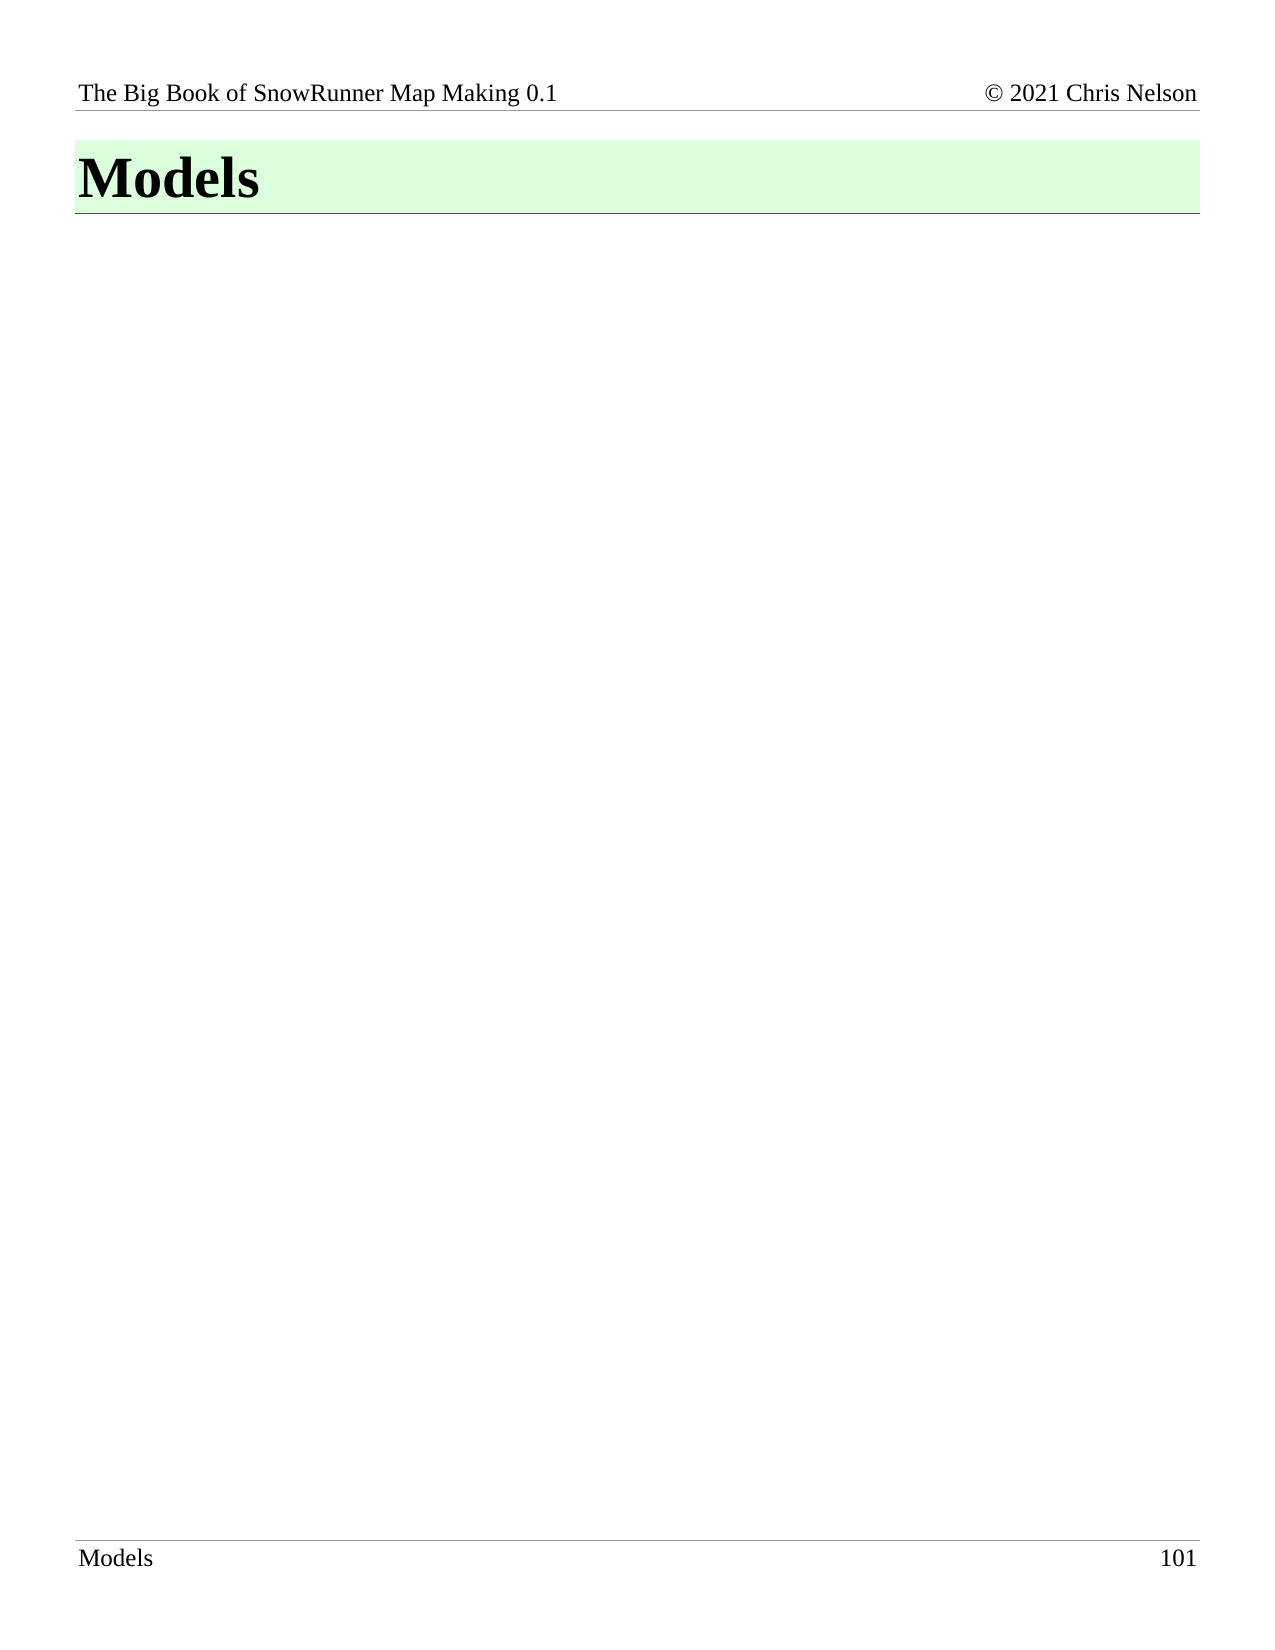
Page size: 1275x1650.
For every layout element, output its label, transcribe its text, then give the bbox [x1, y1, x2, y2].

subtitle Models [75, 140, 1200, 213]
